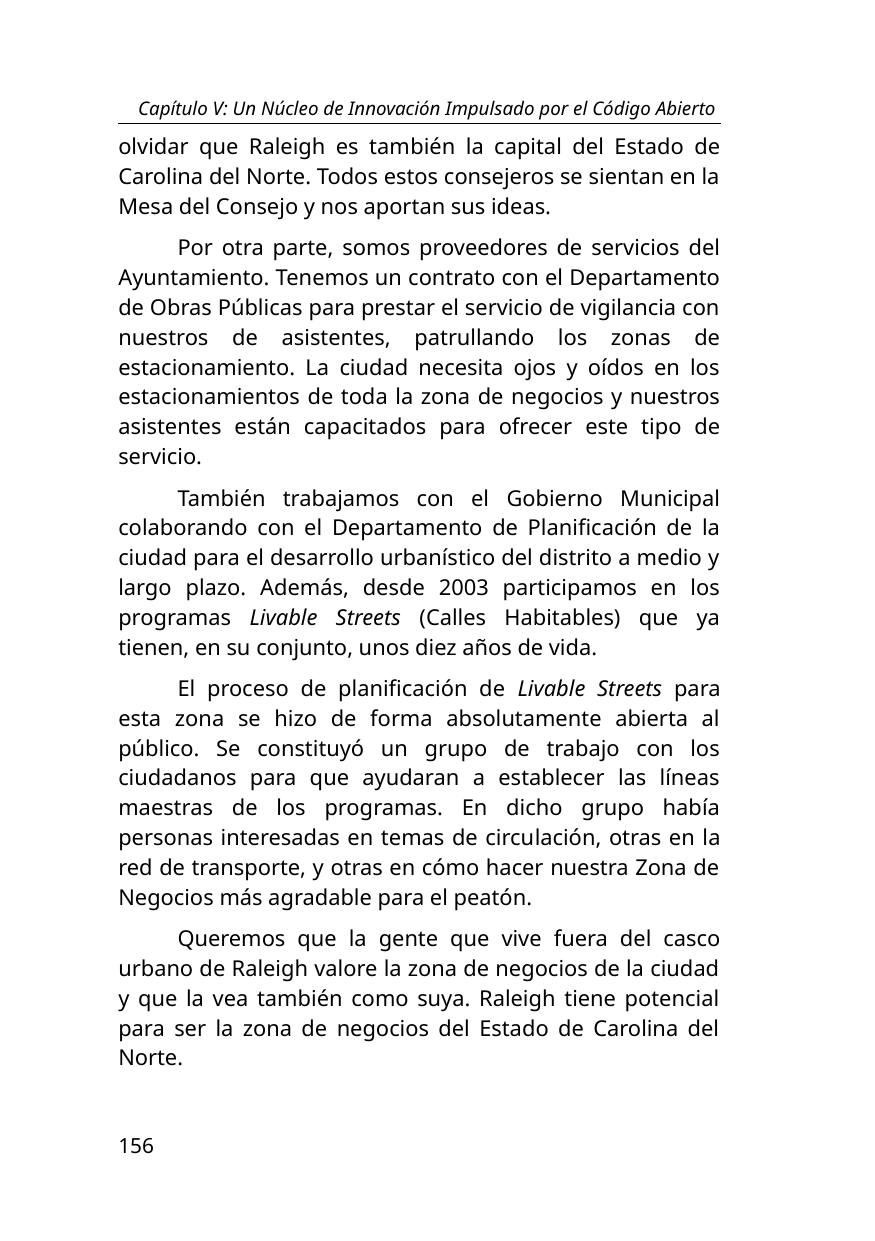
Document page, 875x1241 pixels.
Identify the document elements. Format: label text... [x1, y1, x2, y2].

text Queremos que la gente que vive fuera del casco urbano de Raleigh valore la zona de negocios de la ciudad y que la vea también como suya. Raleigh tiene potencial para ser la zona de negocios del Estado de Carolina del Norte. [118, 923, 721, 1072]
text olvidar que Raleigh es tam­bién la capital del Estado de Carolina del Norte. Todos estos consejeros se sientan en la Mesa del Consejo y nos aportan sus ideas. [118, 131, 721, 221]
text También trabajamos con el Gobierno Municipal colabo­rando con el Departamento de Planificación de la ciudad para el desarrollo urbanístico del distrito a medio y largo plazo. Además, desde 2003 participamos en los programas Livable Streets (Calles Habitables) que ya tienen, en su conjunto, unos diez años de vida. [118, 482, 721, 661]
text El proceso de planificación de Livable Streets para esta zona se hizo de forma absolutamente abierta al público. Se constituyó un grupo de trabajo con los ciudadanos para que ayudaran a establecer las líneas maestras de los programas. En dicho grupo había personas interesadas en temas de circu­lación, otras en la red de transporte, y otras en cómo hacer nuestra Zona de Negocios más agradable para el peatón. [118, 673, 721, 911]
text Por otra parte, somos proveedores de servicios del Ayuntamiento. Tenemos un contrato con el Departamento de Obras Públicas para prestar el servicio de vigilancia con nues­tros de asistentes, patrullando los zonas de estacionamiento. La ciudad necesita ojos y oídos en los estacionamientos de toda la zona de negocios y nuestros asistentes están capacita­dos para ofrecer este tipo de servicio. [118, 232, 721, 471]
